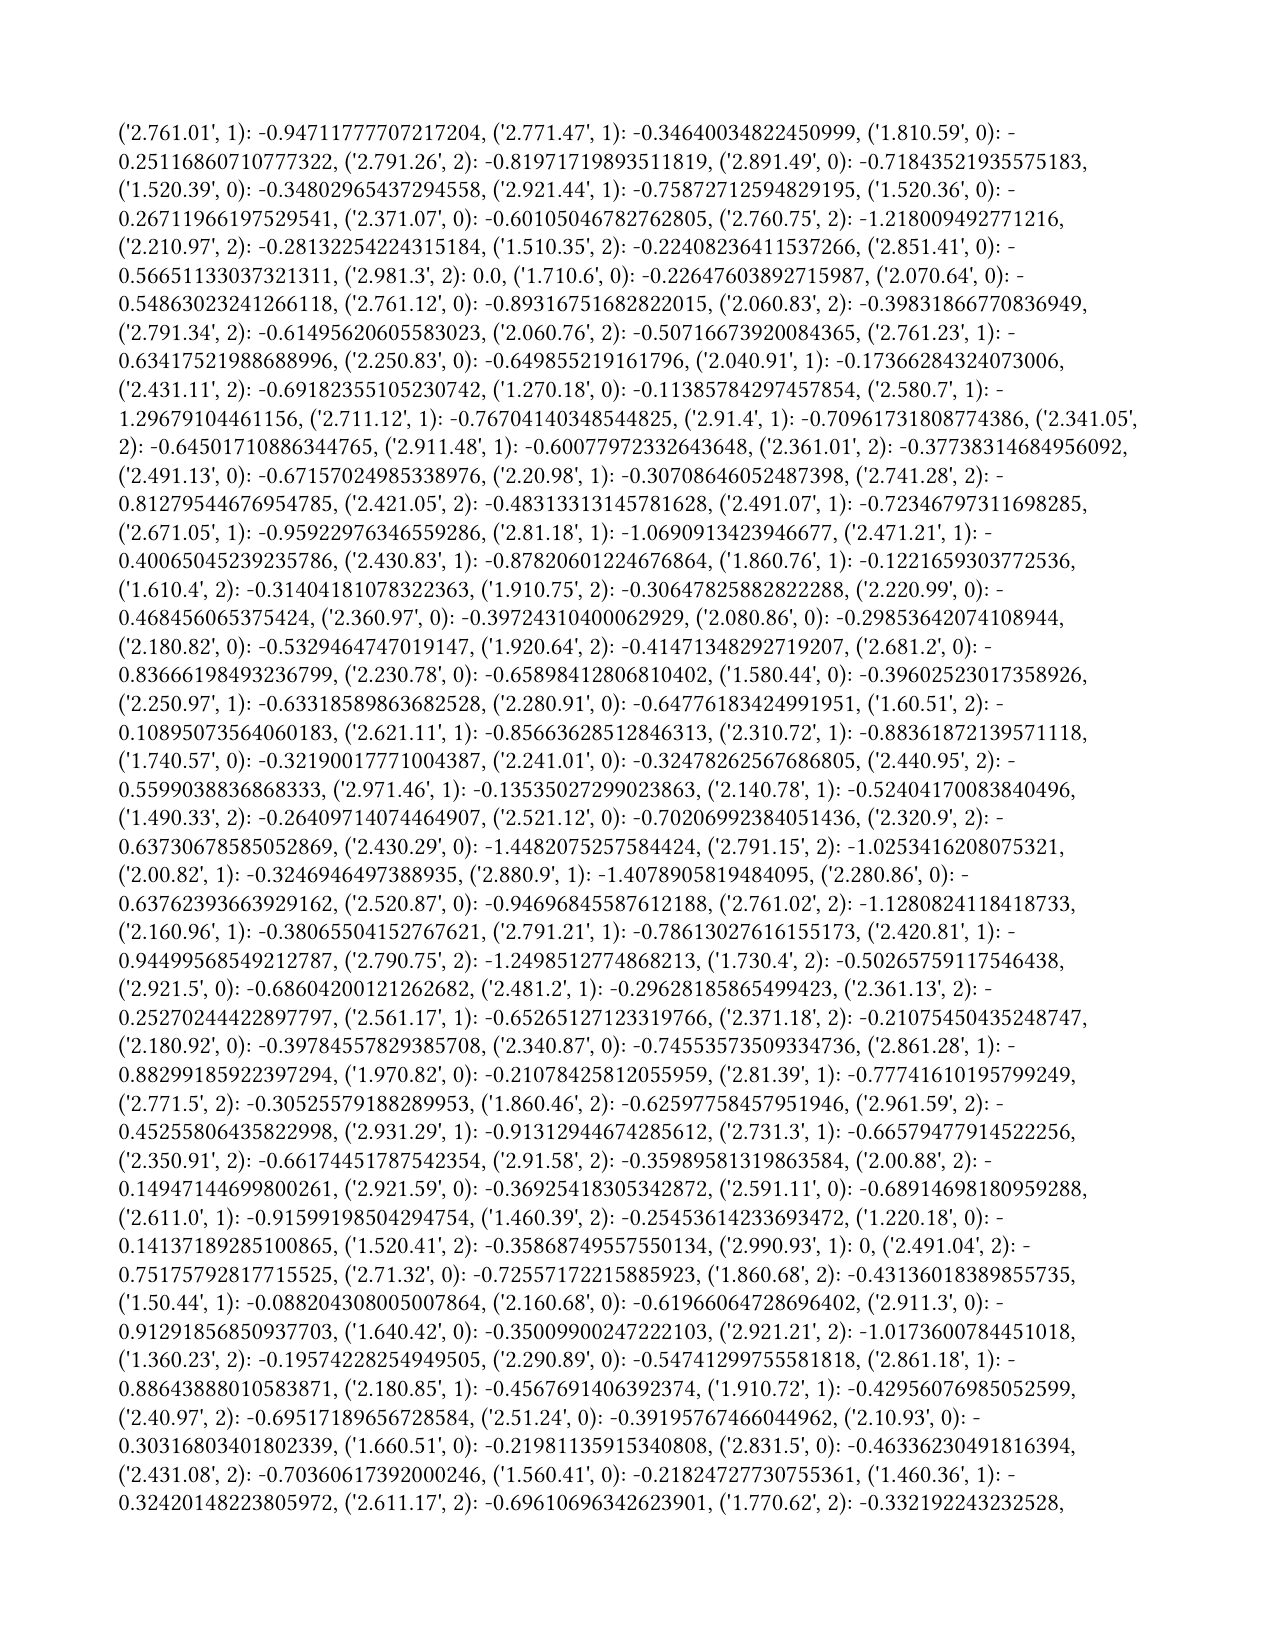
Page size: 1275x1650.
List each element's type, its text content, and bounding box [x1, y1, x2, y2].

text ('2.761.01', 1): -0.94711777707217204, ('2.771.47', 1): -0.34640034822450999, ('1.810.59', 0): -0.25116860710777322, ('2.791.26', 2): -0.81971719893511819, ('2.891.49', 0): -0.71843521935575183, ('1.520.39', 0): -0.34802965437294558, ('2.921.44', 1): -0.75872712594829195, ('1.520.36', 0): -0.26711966197529541, ('2.371.07', 0): -0.60105046782762805, ('2.760.75', 2): -1.218009492771216, ('2.210.97', 2): -0.28132254224315184, ('1.510.35', 2): -0.22408236411537266, ('2.851.41', 0): -0.56651133037321311, ('2.981.3', 2): 0.0, ('1.710.6', 0): -0.22647603892715987, ('2.070.64', 0): -0.54863023241266118, ('2.761.12', 0): -0.89316751682822015, ('2.060.83', 2): -0.39831866770836949, ('2.791.34', 2): -0.61495620605583023, ('2.060.76', 2): -0.50716673920084365, ('2.761.23', 1): -0.63417521988688996, ('2.250.83', 0): -0.649855219161796, ('2.040.91', 1): -0.17366284324073006, ('2.431.11', 2): -0.69182355105230742, ('1.270.18', 0): -0.11385784297457854, ('2.580.7', 1): -1.29679104461156, ('2.711.12', 1): -0.76704140348544825, ('2.91.4', 1): -0.70961731808774386, ('2.341.05', 2): -0.64501710886344765, ('2.911.48', 1): -0.60077972332643648, ('2.361.01', 2): -0.37738314684956092, ('2.491.13', 0): -0.67157024985338976, ('2.20.98', 1): -0.30708646052487398, ('2.741.28', 2): -0.81279544676954785, ('2.421.05', 2): -0.48313313145781628, ('2.491.07', 1): -0.72346797311698285, ('2.671.05', 1): -0.95922976346559286, ('2.81.18', 1): -1.0690913423946677, ('2.471.21', 1): -0.40065045239235786, ('2.430.83', 1): -0.87820601224676864, ('1.860.76', 1): -0.1221659303772536, ('1.610.4', 2): -0.31404181078322363, ('1.910.75', 2): -0.30647825882822288, ('2.220.99', 0): -0.468456065375424, ('2.360.97', 0): -0.39724310400062929, ('2.080.86', 0): -0.29853642074108944, ('2.180.82', 0): -0.5329464747019147, ('1.920.64', 2): -0.41471348292719207, ('2.681.2', 0): -0.83666198493236799, ('2.230.78', 0): -0.65898412806810402, ('1.580.44', 0): -0.39602523017358926, ('2.250.97', 1): -0.63318589863682528, ('2.280.91', 0): -0.64776183424991951, ('1.60.51', 2): -0.10895073564060183, ('2.621.11', 1): -0.85663628512846313, ('2.310.72', 1): -0.88361872139571118, ('1.740.57', 0): -0.32190017771004387, ('2.241.01', 0): -0.32478262567686805, ('2.440.95', 2): -0.5599038836868333, ('2.971.46', 1): -0.13535027299023863, ('2.140.78', 1): -0.52404170083840496, ('1.490.33', 2): -0.26409714074464907, ('2.521.12', 0): -0.70206992384051436, ('2.320.9', 2): -0.63730678585052869, ('2.430.29', 0): -1.4482075257584424, ('2.791.15', 2): -1.0253416208075321, ('2.00.82', 1): -0.3246946497388935, ('2.880.9', 1): -1.4078905819484095, ('2.280.86', 0): -0.63762393663929162, ('2.520.87', 0): -0.94696845587612188, ('2.761.02', 2): -1.1280824118418733, ('2.160.96', 1): -0.38065504152767621, ('2.791.21', 1): -0.78613027616155173, ('2.420.81', 1): -0.94499568549212787, ('2.790.75', 2): -1.2498512774868213, ('1.730.4', 2): -0.50265759117546438, ('2.921.5', 0): -0.68604200121262682, ('2.481.2', 1): -0.29628185865499423, ('2.361.13', 2): -0.25270244422897797, ('2.561.17', 1): -0.65265127123319766, ('2.371.18', 2): -0.21075450435248747, ('2.180.92', 0): -0.39784557829385708, ('2.340.87', 0): -0.74553573509334736, ('2.861.28', 1): -0.88299185922397294, ('1.970.82', 0): -0.21078425812055959, ('2.81.39', 1): -0.77741610195799249, ('2.771.5', 2): -0.30525579188289953, ('1.860.46', 2): -0.62597758457951946, ('2.961.59', 2): -0.45255806435822998, ('2.931.29', 1): -0.91312944674285612, ('2.731.3', 1): -0.66579477914522256, ('2.350.91', 2): -0.66174451787542354, ('2.91.58', 2): -0.35989581319863584, ('2.00.88', 2): -0.14947144699800261, ('2.921.59', 0): -0.36925418305342872, ('2.591.11', 0): -0.68914698180959288, ('2.611.0', 1): -0.91599198504294754, ('1.460.39', 2): -0.25453614233693472, ('1.220.18', 0): -0.14137189285100865, ('1.520.41', 2): -0.35868749557550134, ('2.990.93', 1): 0, ('2.491.04', 2): -0.75175792817715525, ('2.71.32', 0): -0.72557172215885923, ('1.860.68', 2): -0.43136018389855735, ('1.50.44', 1): -0.088204308005007864, ('2.160.68', 0): -0.61966064728696402, ('2.911.3', 0): -0.91291856850937703, ('1.640.42', 0): -0.35009900247222103, ('2.921.21', 2): -1.0173600784451018, ('1.360.23', 2): -0.19574228254949505, ('2.290.89', 0): -0.54741299755581818, ('2.861.18', 1): -0.88643888010583871, ('2.180.85', 1): -0.4567691406392374, ('1.910.72', 1): -0.42956076985052599, ('2.40.97', 2): -0.69517189656728584, ('2.51.24', 0): -0.39195767466044962, ('2.10.93', 0): -0.30316803401802339, ('1.660.51', 0): -0.21981135915340808, ('2.831.5', 0): -0.46336230491816394, ('2.431.08', 2): -0.70360617392000246, ('1.560.41', 0): -0.21824727730755361, ('1.460.36', 1): -0.32420148223805972, ('2.611.17', 2): -0.69610696342623901, ('1.770.62', 2): -0.332192243232528, [118, 118, 1157, 1517]
